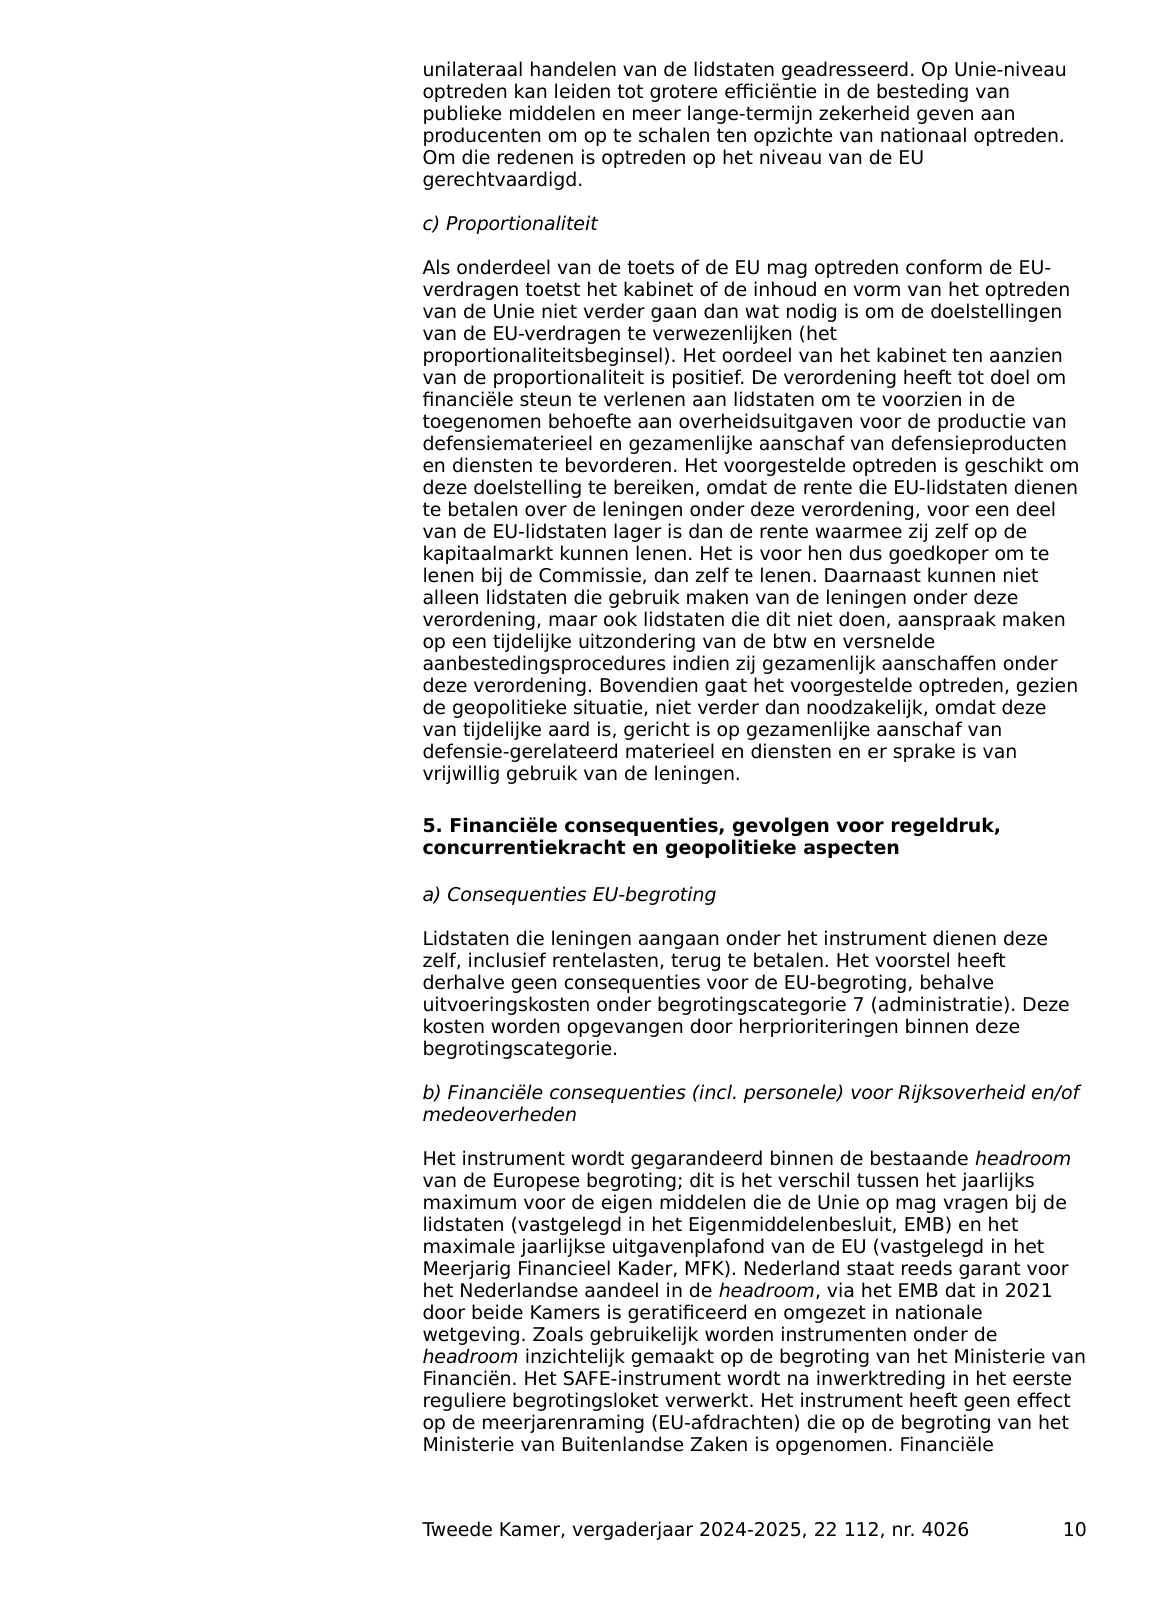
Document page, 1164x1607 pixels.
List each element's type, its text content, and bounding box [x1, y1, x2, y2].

text Als onderdeel van de toets of de EU mag optreden conform de EU-verdragen toetst het kabinet of de inhoud en vorm van het optreden van de Unie niet verder gaan dan wat nodig is om de doelstellingen van de EU-verdragen te verwezenlijken (het proportionaliteitsbeginsel). Het oordeel van het kabinet ten aanzien van de proportionaliteit is positief. De verordening heeft tot doel om financiële steun te verlenen aan lidstaten om te voorzien in de toegenomen behoefte aan overheidsuitgaven voor de productie van defensiematerieel en gezamenlijke aanschaf van defensieproducten en diensten te bevorderen. Het voorgestelde optreden is geschikt om deze doelstelling te bereiken, omdat de rente die EU-lidstaten dienen te betalen over de leningen onder deze verordening, voor een deel van de EU-lidstaten lager is dan de rente waarmee zij zelf op de kapitaalmarkt kunnen lenen. Het is voor hen dus goedkoper om te lenen bij de Commissie, dan zelf te lenen. Daarnaast kunnen niet alleen lidstaten die gebruik maken van de leningen onder deze verordening, maar ook lidstaten die dit niet doen, aanspraak maken op een tijdelijke uitzondering van de btw en versnelde aanbestedingsprocedures indien zij gezamenlijk aanschaffen onder deze verordening. Bovendien gaat het voorgestelde optreden, gezien de geopolitieke situatie, niet verder dan noodzakelijk, omdat deze van tijdelijke aard is, gericht is op gezamenlijke aanschaf van defensie-gerelateerd materieel en diensten en er sprake is van vrijwillig gebruik van de leningen. [422, 257, 1087, 785]
text unilateraal handelen van de lidstaten geadresseerd. Op Unie-niveau optreden kan leiden tot grotere efficiëntie in de besteding van publieke middelen en meer lange-termijn zekerheid geven aan producenten om op te schalen ten opzichte van nationaal optreden. Om die redenen is optreden op het niveau van de EU gerechtvaardigd. [422, 59, 1087, 191]
subtitle a) Consequenties EU-begroting [422, 884, 1087, 906]
subtitle 5. Financiële consequenties, gevolgen voor regeldruk, concurrentiekracht en geopolitieke aspecten [422, 815, 1087, 859]
subtitle b) Financiële consequenties (incl. personele) voor Rijksoverheid en/of medeoverheden [422, 1082, 1087, 1126]
text Het instrument wordt gegarandeerd binnen de bestaande headroom van de Europese begroting; dit is het verschil tussen het jaarlijks maximum voor de eigen middelen die de Unie op mag vragen bij de lidstaten (vastgelegd in het Eigenmiddelenbesluit, EMB) en het maximale jaarlijkse uitgavenplafond van de EU (vastgelegd in het Meerjarig Financieel Kader, MFK). Nederland staat reeds garant voor het Nederlandse aandeel in de headroom, via het EMB dat in 2021 door beide Kamers is geratificeerd en omgezet in nationale wetgeving. Zoals gebruikelijk worden instrumenten onder de headroom inzichtelijk gemaakt op de begroting van het Ministerie van Financiën. Het SAFE-instrument wordt na inwerktreding in het eerste reguliere begrotingsloket verwerkt. Het instrument heeft geen effect op de meerjarenraming (EU-afdrachten) die op de begroting van het Ministerie van Buitenlandse Zaken is opgenomen. Financiële [422, 1148, 1087, 1456]
subtitle c) Proportionaliteit [422, 213, 1087, 235]
text Lidstaten die leningen aangaan onder het instrument dienen deze zelf, inclusief rentelasten, terug te betalen. Het voorstel heeft derhalve geen consequenties voor de EU-begroting, behalve uitvoeringskosten onder begrotingscategorie 7 (administratie). Deze kosten worden opgevangen door herprioriteringen binnen deze begrotingscategorie. [422, 928, 1087, 1060]
